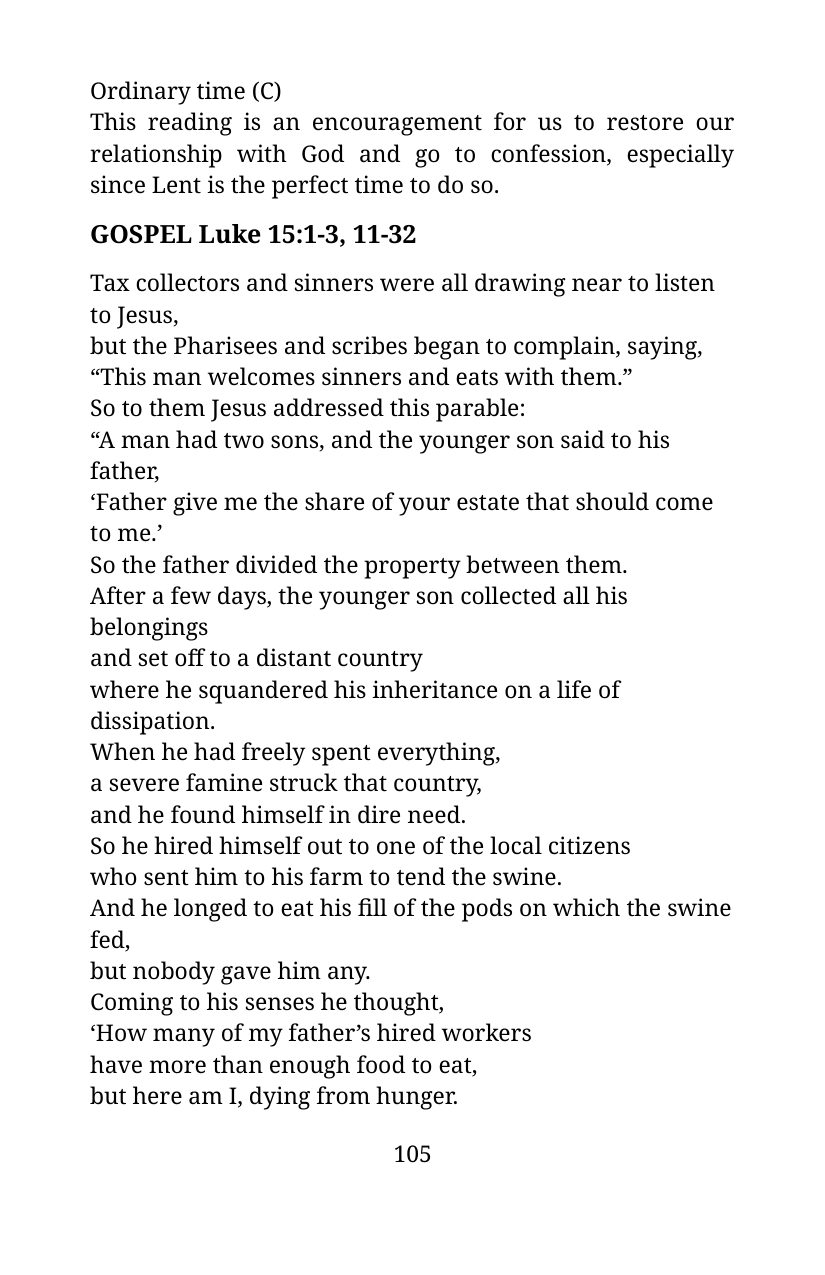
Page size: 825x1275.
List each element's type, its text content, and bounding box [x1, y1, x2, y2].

text GOSPEL Luke 15:1-3, 11-32 [90, 217, 735, 251]
text Tax collectors and sinners were all drawing near to listen to Jesus, but the Pharisees and scribes began to complain, saying, “This man welcomes sinners and eats with them.” So to them Jesus addressed this parable: “A man had two sons, and the younger son said to his father, ‘Father give me the share of your estate that should come to me.’ So the father divided the property between them. After a few days, the younger son collected all his belongings and set off to a distant country where he squandered his inheritance on a life of dissipation. When he had freely spent everything, a severe famine struck that country, and he found himself in dire need. So he hired himself out to one of the local citizens who sent him to his farm to tend the swine. And he longed to eat his fill of the pods on which the swine fed, but nobody gave him any. Coming to his senses he thought, ‘How many of my father’s hired workers have more than enough food to eat, but here am I, dying from hunger. [90, 267, 735, 1111]
text This reading is an encouragement for us to restore our relationship with God and go to confession, especially since Lent is the perfect time to do so. [90, 106, 735, 200]
